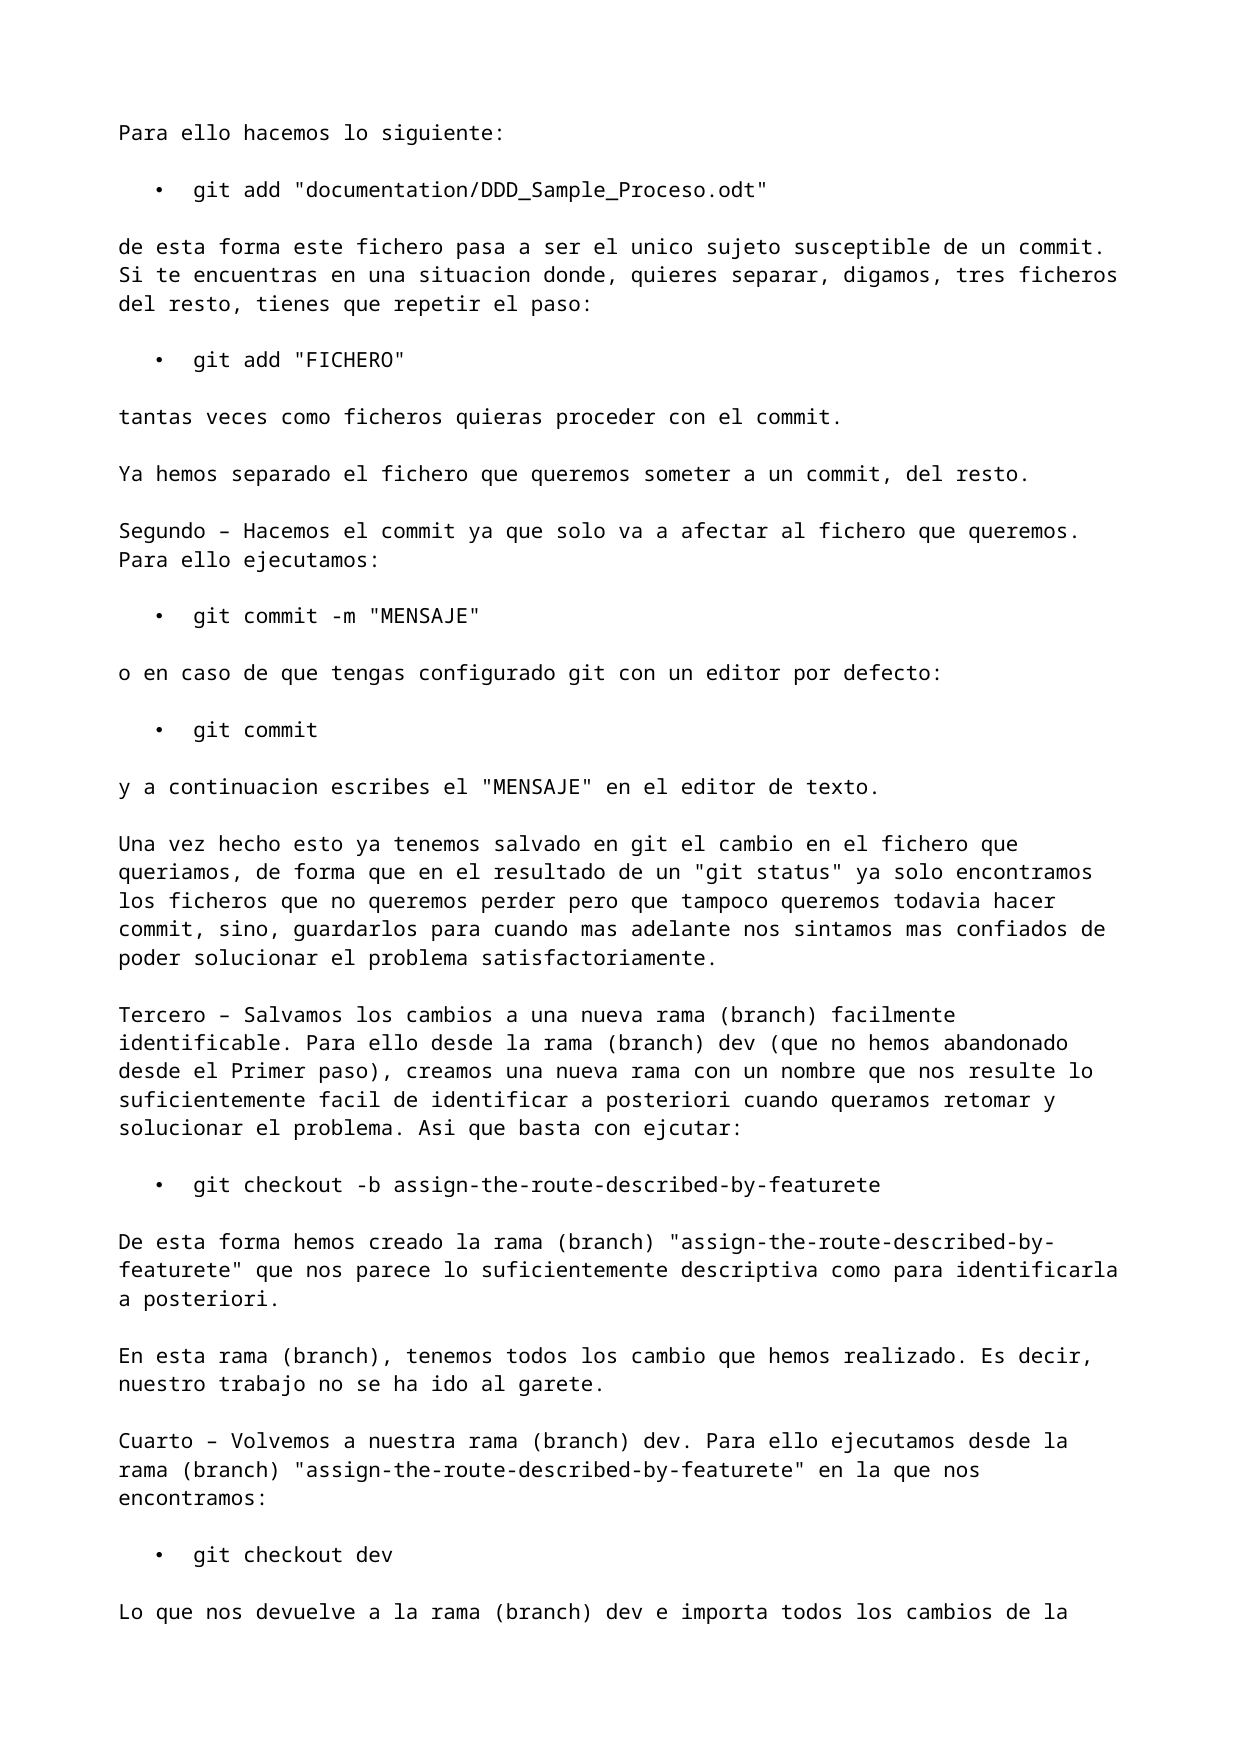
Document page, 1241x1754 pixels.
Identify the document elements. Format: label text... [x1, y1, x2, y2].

text Tercero – Salvamos los cambios a una nueva rama (branch) facilmente identificable. Para ello desde la rama (branch) dev (que no hemos abandonado desde el Primer paso), creamos una nueva rama con un nombre que nos resulte lo suficientemente facil de identificar a posteriori cuando queramos retomar y solucionar el problema. Asi que basta con ejcutar: [118, 1000, 1122, 1142]
text Ya hemos separado el fichero que queremos someter a un commit, del resto. [118, 459, 1122, 488]
text y a continuacion escribes el "MENSAJE" en el editor de texto. [118, 772, 1122, 801]
text tantas veces como ficheros quieras proceder con el commit. [118, 402, 1122, 431]
list git commit -m "MENSAJE" [156, 602, 1122, 630]
list git add "documentation/DDD_Sample_Proceso.odt" [156, 175, 1122, 203]
list git checkout -b assign-the-route-described-by-featurete [156, 1170, 1122, 1199]
text De esta forma hemos creado la rama (branch) "assign-the-route-described-by-featurete" que nos parece lo suficientemente descriptiva como para identificarla a posteriori. [118, 1227, 1122, 1312]
text de esta forma este fichero pasa a ser el unico sujeto susceptible de un commit. Si te encuentras en una situacion donde, quieres separar, digamos, tres ficheros del resto, tienes que repetir el paso: [118, 232, 1122, 317]
text o en caso de que tengas configurado git con un editor por defecto: [118, 658, 1122, 687]
text Segundo – Hacemos el commit ya que solo va a afectar al fichero que queremos. Para ello ejecutamos: [118, 516, 1122, 573]
list git commit [156, 715, 1122, 744]
list git checkout dev [156, 1540, 1122, 1568]
text En esta rama (branch), tenemos todos los cambio que hemos realizado. Es decir, nuestro trabajo no se ha ido al garete. [118, 1341, 1122, 1398]
text Para ello hacemos lo siguiente: [118, 118, 1122, 147]
text Lo que nos devuelve a la rama (branch) dev e importa todos los cambios de la [118, 1597, 1122, 1625]
text Cuarto – Volvemos a nuestra rama (branch) dev. Para ello ejecutamos desde la rama (branch) "assign-the-route-described-by-featurete" en la que nos encontramos: [118, 1426, 1122, 1512]
text Una vez hecho esto ya tenemos salvado en git el cambio en el fichero que queriamos, de forma que en el resultado de un "git status" ya solo encontramos los ficheros que no queremos perder pero que tampoco queremos todavia hacer commit, sino, guardarlos para cuando mas adelante nos sintamos mas confiados de poder solucionar el problema satisfactoriamente. [118, 829, 1122, 971]
list git add "FICHERO" [156, 346, 1122, 374]
